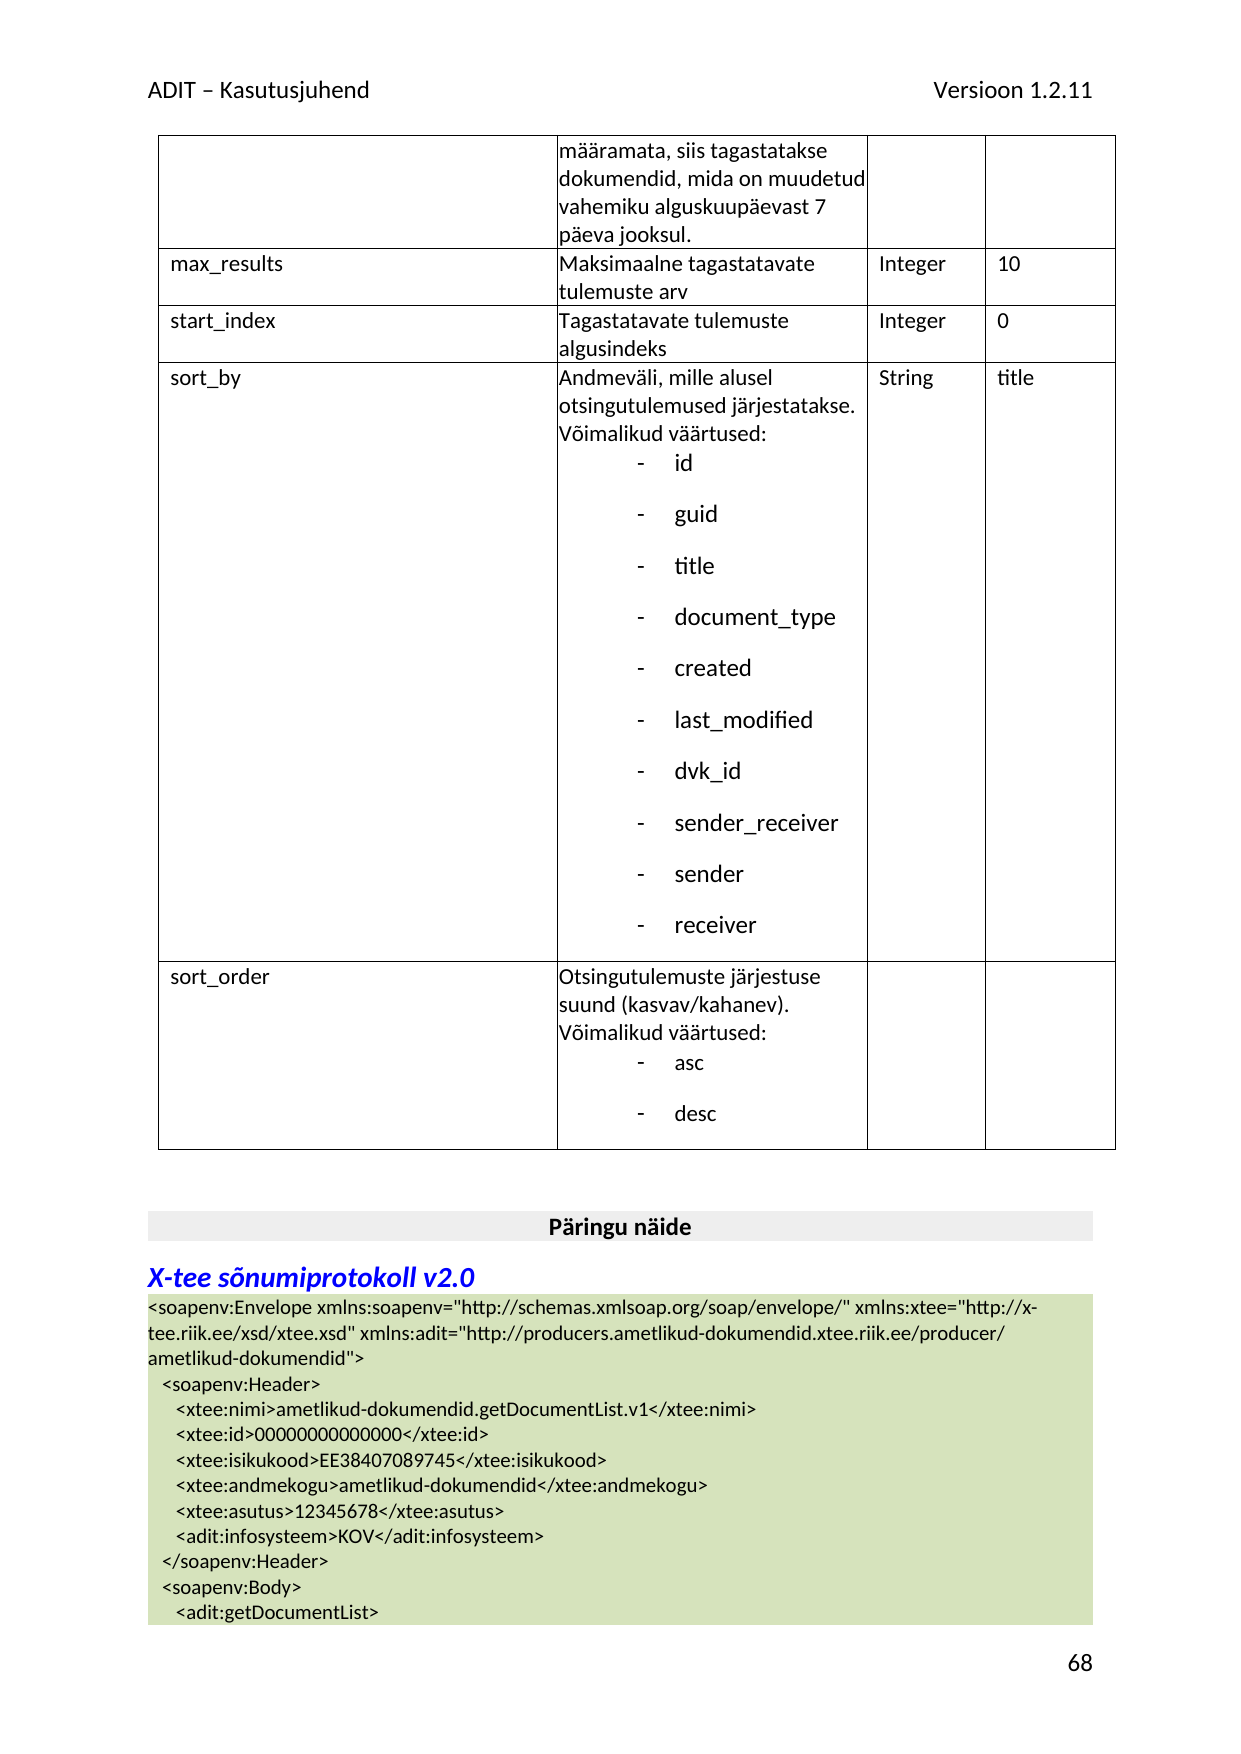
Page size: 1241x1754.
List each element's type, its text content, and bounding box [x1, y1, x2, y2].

table_cell Andmeväli, mille alusel otsingutulemused järjestatakse. Võimalikud väärtused: id guid title document_type created last_modified dvk_id sender_receiver sender receiver [558, 363, 867, 961]
table_cell 10 [986, 249, 1115, 305]
text Päringu näide [148, 1211, 1093, 1241]
text <xtee:andmekogu>ametlikud-dokumendid</xtee:andmekogu> [148, 1472, 1093, 1498]
table_cell String [868, 363, 985, 961]
table_cell [868, 962, 985, 1148]
table_cell [986, 962, 1115, 1148]
table_cell sort_by [159, 363, 557, 961]
text <xtee:nimi>ametlikud-dokumendid.getDocumentList.v1</xtee:nimi> [148, 1396, 1093, 1422]
table_cell max_results [159, 249, 557, 305]
text <soapenv:Body> [148, 1574, 1093, 1599]
text <xtee:asutus>12345678</xtee:asutus> [148, 1498, 1093, 1523]
text <adit:infosysteem>KOV</adit:infosysteem> [148, 1523, 1093, 1549]
text <soapenv:Header> [148, 1371, 1093, 1396]
table_cell Otsingutulemuste järjestuse suund (kasvav/kahanev). Võimalikud väärtused: asc desc [558, 962, 867, 1148]
table_cell start_index [159, 306, 557, 362]
text <soapenv:Envelope xmlns:soapenv="http://schemas.xmlsoap.org/soap/envelope/" xmlns:xtee="http://x-tee.riik.ee/xsd/xtee.xsd" xmlns:adit="http://producers.ametlikud-dokumendid.xtee.riik.ee/producer/ametlikud-dokumendid"> [148, 1294, 1093, 1371]
table_cell [986, 136, 1115, 248]
table_cell Maksimaalne tagastatavate tulemuste arv [558, 249, 867, 305]
text <xtee:id>00000000000000</xtee:id> [148, 1422, 1093, 1447]
table_cell Integer [868, 249, 985, 305]
table_cell määramata, siis tagastatakse dokumendid, mida on muudetud vahemiku alguskuupäevast 7 päeva jooksul. [558, 136, 867, 248]
table_cell sort_order [159, 962, 557, 1148]
text <xtee:isikukood>EE38407089745</xtee:isikukood> [148, 1447, 1093, 1472]
table_cell [868, 136, 985, 248]
text </soapenv:Header> [148, 1549, 1093, 1574]
table_cell [159, 136, 557, 248]
text <adit:getDocumentList> [148, 1599, 1093, 1625]
table_cell Tagastatavate tulemuste algusindeks [558, 306, 867, 362]
table_cell title [986, 363, 1115, 961]
table_cell 0 [986, 306, 1115, 362]
text X-tee sõnumiprotokoll v2.0 [148, 1259, 1093, 1294]
table_cell Integer [868, 306, 985, 362]
